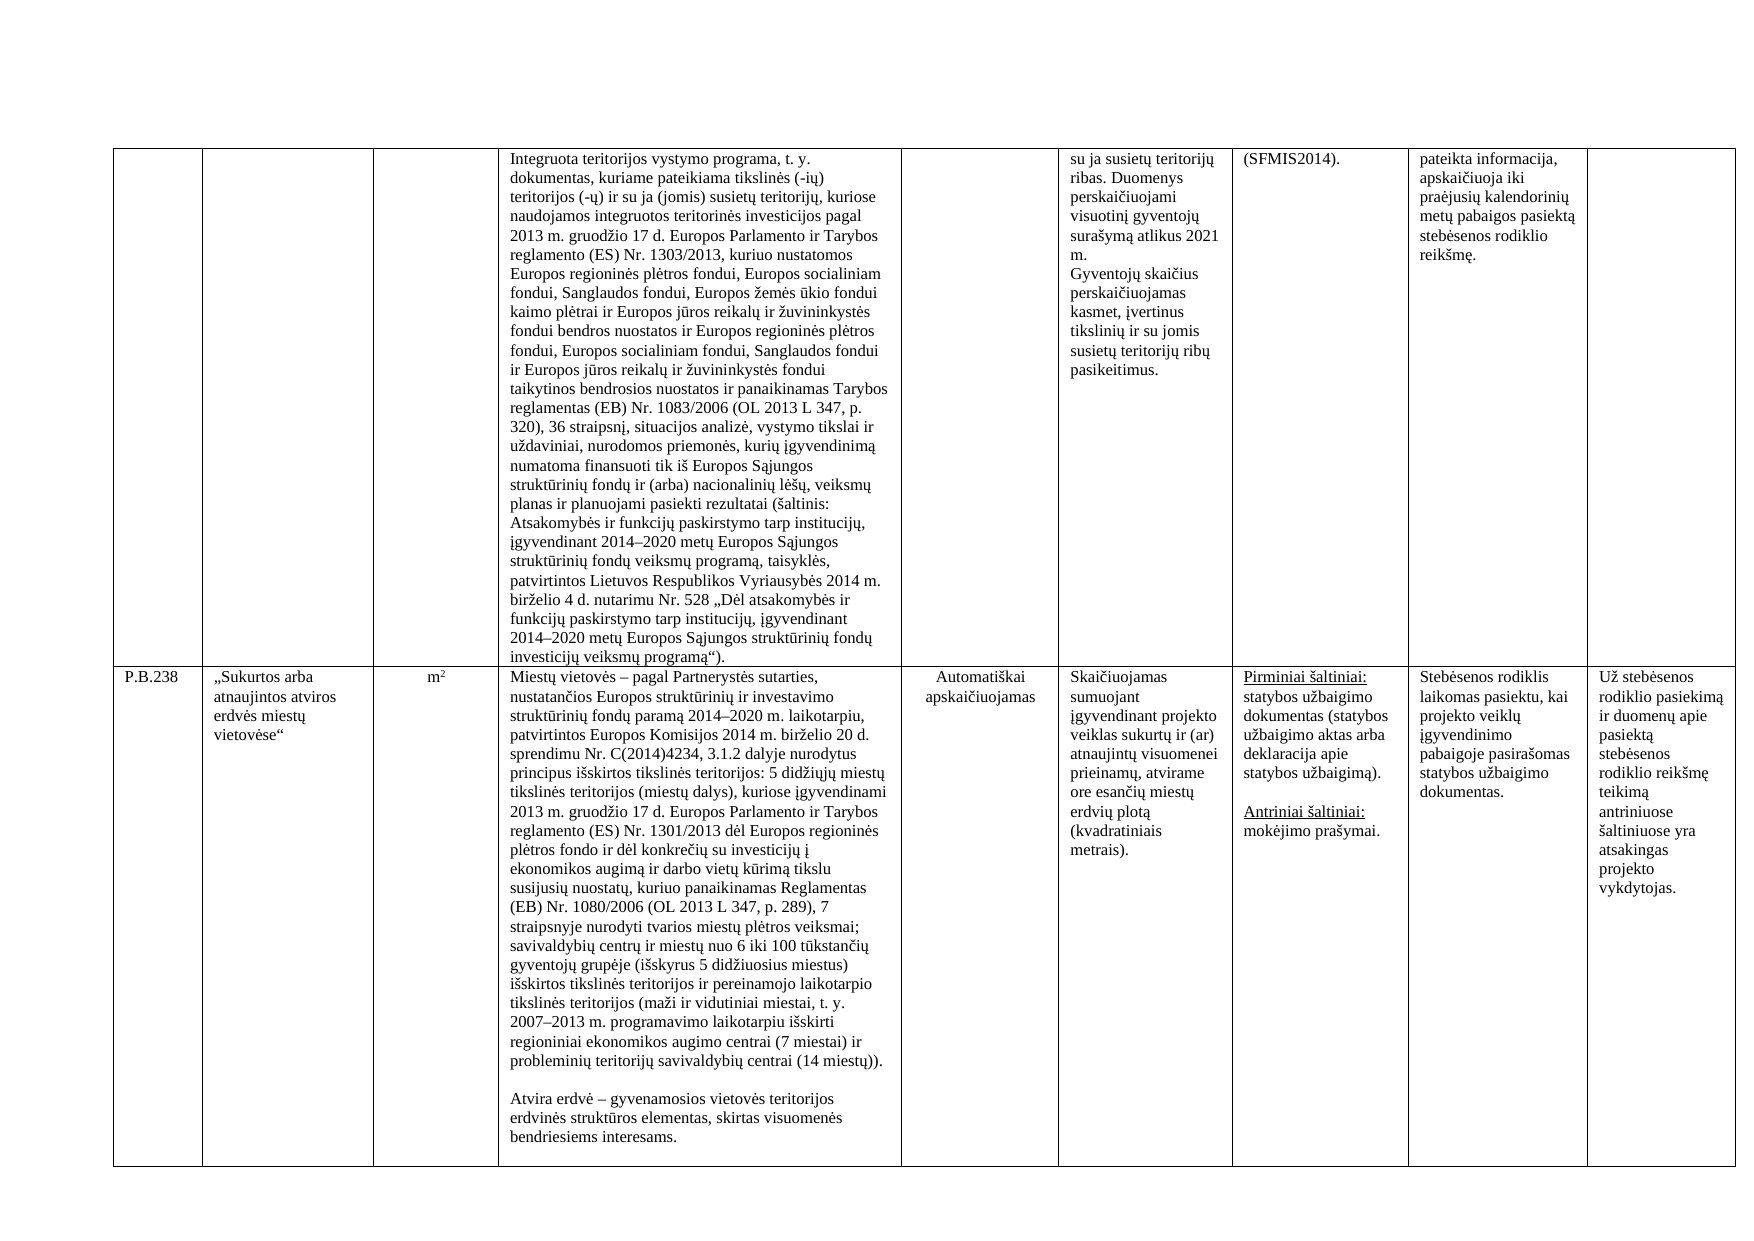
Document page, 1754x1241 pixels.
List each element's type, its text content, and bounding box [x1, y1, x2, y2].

table_cell P.B.238 [114, 667, 202, 1166]
table_cell (SFMIS2014). [1233, 149, 1408, 666]
table_cell pateikta informacija, apskaičiuoja iki praėjusių kalendorinių metų pabaigos pasiektą stebėsenos rodiklio reikšmę. [1409, 149, 1587, 666]
table_cell Už stebėsenos rodiklio pasiekimą ir duomenų apie pasiektą stebėsenos rodiklio reikšmę teikimą antriniuose šaltiniuose yra atsakingas projekto vykdytojas. [1588, 667, 1735, 1166]
table_cell [114, 149, 202, 666]
table_cell Integruota teritorijos vystymo programa, t. y. dokumentas, kuriame pateikiama tikslinės (-ių) teritorijos (-ų) ir su ja (jomis) susietų teritorijų, kuriose naudojamos integruotos teritorinės investicijos pagal 2013 m. gruodžio 17 d. Europos Parlamento ir Tarybos reglamento (ES) Nr. 1303/2013, kuriuo nustatomos Europos regioninės plėtros fondui, Europos socialiniam fondui, Sanglaudos fondui, Europos žemės ūkio fondui kaimo plėtrai ir Europos jūros reikalų ir žuvininkystės fondui bendros nuostatos ir Europos regioninės plėtros fondui, Europos socialiniam fondui, Sanglaudos fondui ir Europos jūros reikalų ir žuvininkystės fondui taikytinos bendrosios nuostatos ir panaikinamas Tarybos reglamentas (EB) Nr. 1083/2006 (OL 2013 L 347, p. 320), 36 straipsnį, situacijos analizė, vystymo tikslai ir uždaviniai, nurodomos priemonės, kurių įgyvendinimą numatoma finansuoti tik iš Europos Sąjungos struktūrinių fondų ir (arba) nacionalinių lėšų, veiksmų planas ir planuojami pasiekti rezultatai (šaltinis: Atsakomybės ir funkcijų paskirstymo tarp institucijų, įgyvendinant 2014–2020 metų Europos Sąjungos struktūrinių fondų veiksmų programą, taisyklės, patvirtintos Lietuvos Respublikos Vyriausybės 2014 m. birželio 4 d. nutarimu Nr. 528 „Dėl atsakomybės ir funkcijų paskirstymo tarp institucijų, įgyvendinant 2014–2020 metų Europos Sąjungos struktūrinių fondų investicijų veiksmų programą“). [499, 149, 901, 666]
table_cell [374, 149, 498, 666]
table_cell Miestų vietovės – pagal Partnerystės sutarties, nustatančios Europos struktūrinių ir investavimo struktūrinių fondų paramą 2014–2020 m. laikotarpiu, patvirtintos Europos Komisijos 2014 m. birželio 20 d. sprendimu Nr. C(2014)4234, 3.1.2 dalyje nurodytus principus išskirtos tikslinės teritorijos: 5 didžiųjų miestų tikslinės teritorijos (miestų dalys), kuriose įgyvendinami 2013 m. gruodžio 17 d. Europos Parlamento ir Tarybos reglamento (ES) Nr. 1301/2013 dėl Europos regioninės plėtros fondo ir dėl konkrečių su investicijų į ekonomikos augimą ir darbo vietų kūrimą tikslu susijusių nuostatų, kuriuo panaikinamas Reglamentas (EB) Nr. 1080/2006 (OL 2013 L 347, p. 289), 7 straipsnyje nurodyti tvarios miestų plėtros veiksmai; savivaldybių centrų ir miestų nuo 6 iki 100 tūkstančių gyventojų grupėje (išskyrus 5 didžiuosius miestus) išskirtos tikslinės teritorijos ir pereinamojo laikotarpio tikslinės teritorijos (maži ir vidutiniai miestai, t. y. 2007–2013 m. programavimo laikotarpiu išskirti regioniniai ekonomikos augimo centrai (7 miestai) ir probleminių teritorijų savivaldybių centrai (14 miestų)). Atvira erdvė – gyvenamosios vietovės teritorijos erdvinės struktūros elementas, skirtas visuomenės bendriesiems interesams. [499, 667, 901, 1166]
table_cell [1588, 149, 1735, 666]
table_cell Pirminiai šaltiniai: statybos užbaigimo dokumentas (statybos užbaigimo aktas arba deklaracija apie statybos užbaigimą). Antriniai šaltiniai: mokėjimo prašymai. [1233, 667, 1408, 1166]
table_cell m2 [374, 667, 498, 1166]
table_cell Skaičiuojamas sumuojant įgyvendinant projekto veiklas sukurtų ir (ar) atnaujintų visuomenei prieinamų, atvirame ore esančių miestų erdvių plotą (kvadratiniais metrais). [1059, 667, 1232, 1166]
table_cell [203, 149, 373, 666]
table_cell Automatiškai apskaičiuojamas [902, 667, 1058, 1166]
table_cell [902, 149, 1058, 666]
table_cell Stebėsenos rodiklis laikomas pasiektu, kai projekto veiklų įgyvendinimo pabaigoje pasirašomas statybos užbaigimo dokumentas. [1409, 667, 1587, 1166]
table_cell „Sukurtos arba atnaujintos atviros erdvės miestų vietovėse“ [203, 667, 373, 1166]
table_cell su ja susietų teritorijų ribas. Duomenys perskaičiuojami visuotinį gyventojų surašymą atlikus 2021 m. Gyventojų skaičius perskaičiuojamas kasmet, įvertinus tikslinių ir su jomis susietų teritorijų ribų pasikeitimus. [1059, 149, 1232, 666]
